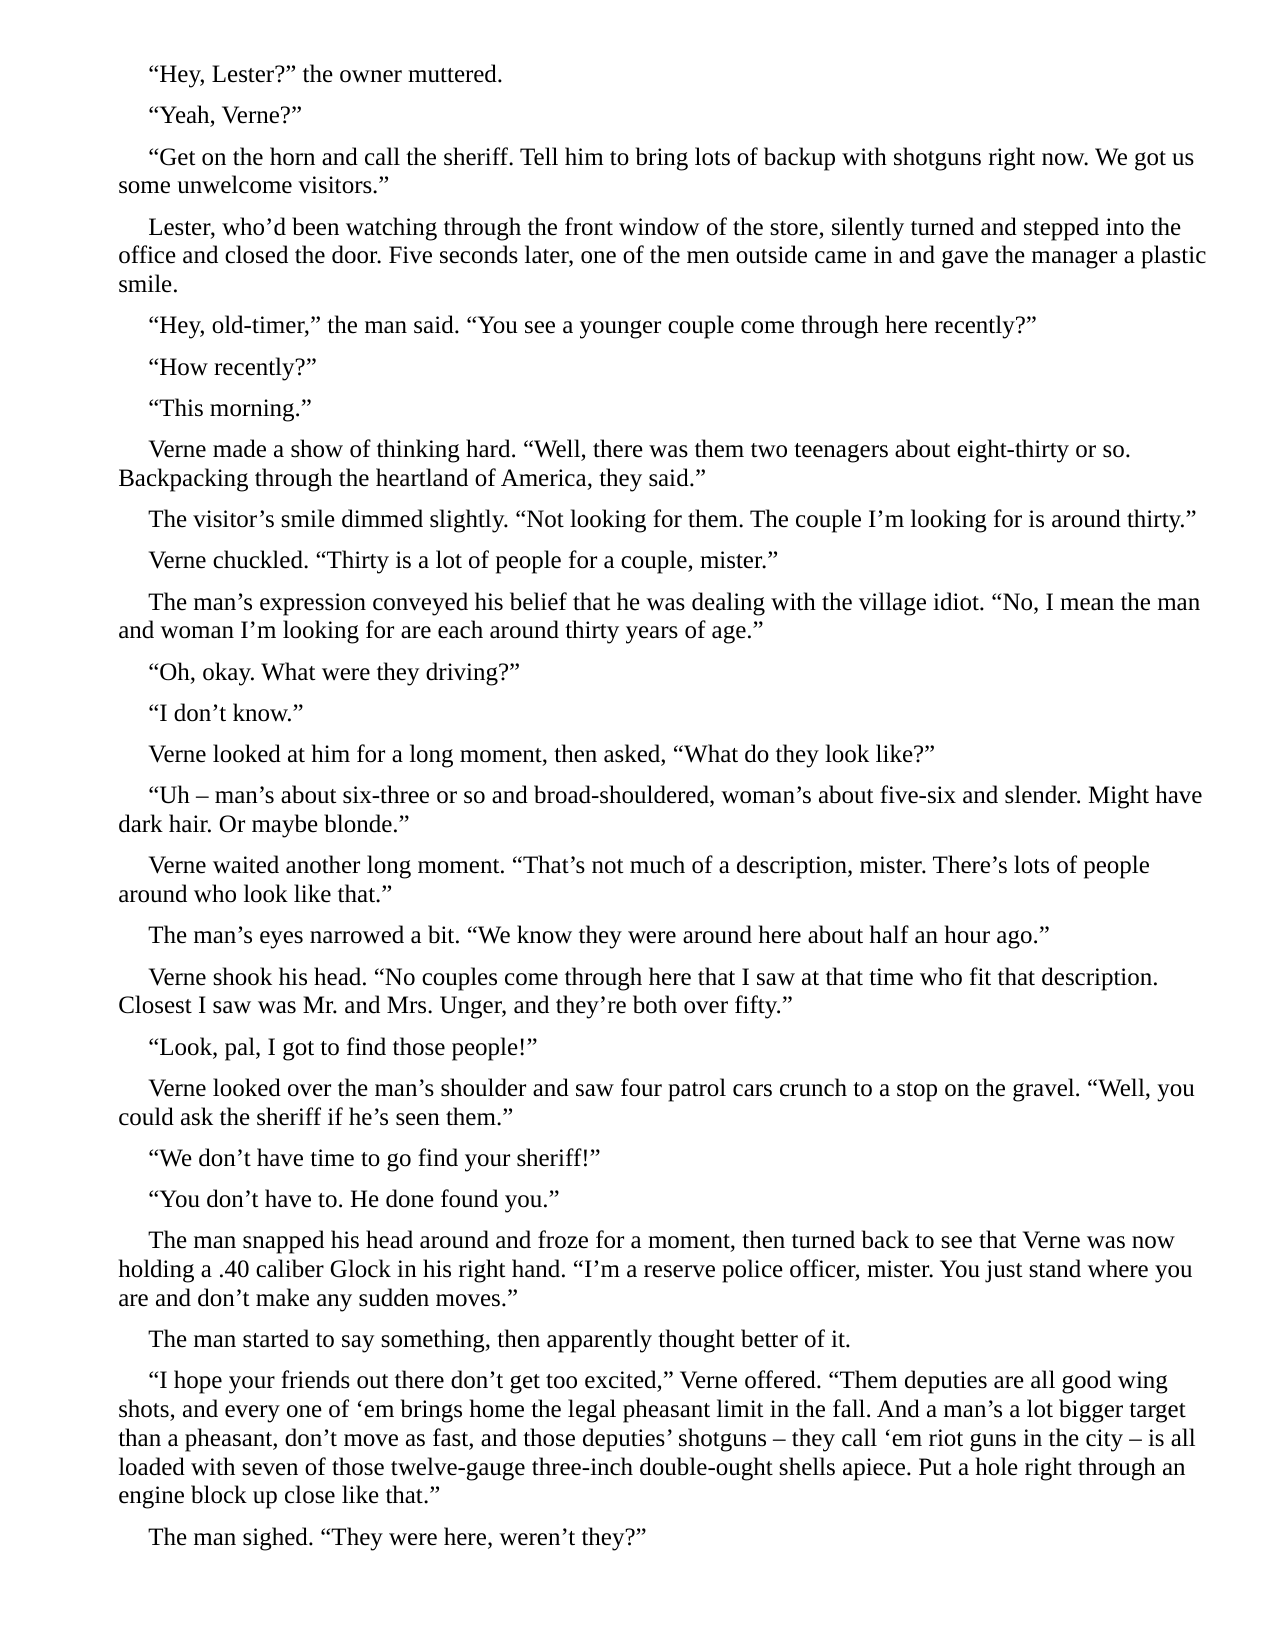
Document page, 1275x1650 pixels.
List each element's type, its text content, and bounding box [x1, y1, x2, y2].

text The visitor’s smile dimmed slightly. “Not looking for them. The couple I’m looking for is around thirty.” [118, 504, 1216, 533]
text “Yeah, Verne?” [118, 100, 1216, 129]
text The man’s eyes narrowed a bit. “We know they were around here about half an hour ago.” [118, 920, 1216, 949]
text “Get on the horn and call the sheriff. Tell him to bring lots of backup with shotguns right now. We got us some unwelcome visitors.” [118, 142, 1216, 199]
text Verne chuckled. “Thirty is a lot of people for a couple, mister.” [118, 545, 1216, 574]
text “Hey, old-timer,” the man said. “You see a younger couple come through here recently?” [118, 310, 1216, 339]
text Verne waited another long moment. “That’s not much of a description, mister. There’s lots of people around who look like that.” [118, 850, 1216, 908]
text “I hope your friends out there don’t get too excited,” Verne offered. “Them deputies are all good wing shots, and every one of ‘em brings home the legal pheasant limit in the fall. And a man’s a lot bigger target than a pheasant, don’t move as fast, and those deputies’ shotguns – they call ‘em riot guns in the city – is all loaded with seven of those twelve-gauge three-inch double-ought shells apiece. Put a hole right through an engine block up close like that.” [118, 1365, 1216, 1509]
text “You don’t have to. He done found you.” [118, 1184, 1216, 1213]
text “We don’t have time to go find your sheriff!” [118, 1143, 1216, 1172]
text The man sighed. “They were here, weren’t they?” [118, 1522, 1216, 1550]
text Lester, who’d been watching through the front window of the store, silently turned and stepped into the office and closed the door. Five seconds later, one of the men outside came in and gave the manager a plastic smile. [118, 212, 1216, 298]
text “How recently?” [118, 352, 1216, 380]
text “I don’t know.” [118, 698, 1216, 727]
text Verne shook his head. “No couples come through here that I saw at that time who fit that description. Closest I saw was Mr. and Mrs. Unger, and they’re both over fifty.” [118, 962, 1216, 1019]
text “Oh, okay. What were they driving?” [118, 657, 1216, 685]
text “Uh – man’s about six-three or so and broad-shouldered, woman’s about five-six and slender. Might have dark hair. Or maybe blonde.” [118, 780, 1216, 838]
text Verne looked at him for a long moment, then asked, “What do they look like?” [118, 739, 1216, 768]
text “This morning.” [118, 393, 1216, 422]
text “Hey, Lester?” the owner muttered. [118, 59, 1216, 88]
text “Look, pal, I got to find those people!” [118, 1032, 1216, 1060]
text Verne looked over the man’s shoulder and saw four patrol cars crunch to a stop on the gravel. “Well, you could ask the sheriff if he’s seen them.” [118, 1073, 1216, 1130]
text The man started to say something, then apparently thought better of it. [118, 1324, 1216, 1353]
text The man snapped his head around and froze for a moment, then turned back to see that Verne was now holding a .40 caliber Glock in his right hand. “I’m a reserve police officer, mister. You just stand where you are and don’t make any sudden moves.” [118, 1225, 1216, 1312]
text The man’s expression conveyed his belief that he was dealing with the village idiot. “No, I mean the man and woman I’m looking for are each around thirty years of age.” [118, 587, 1216, 644]
text Verne made a show of thinking hard. “Well, there was them two teenagers about eight-thirty or so. Backpacking through the heartland of America, they said.” [118, 434, 1216, 492]
